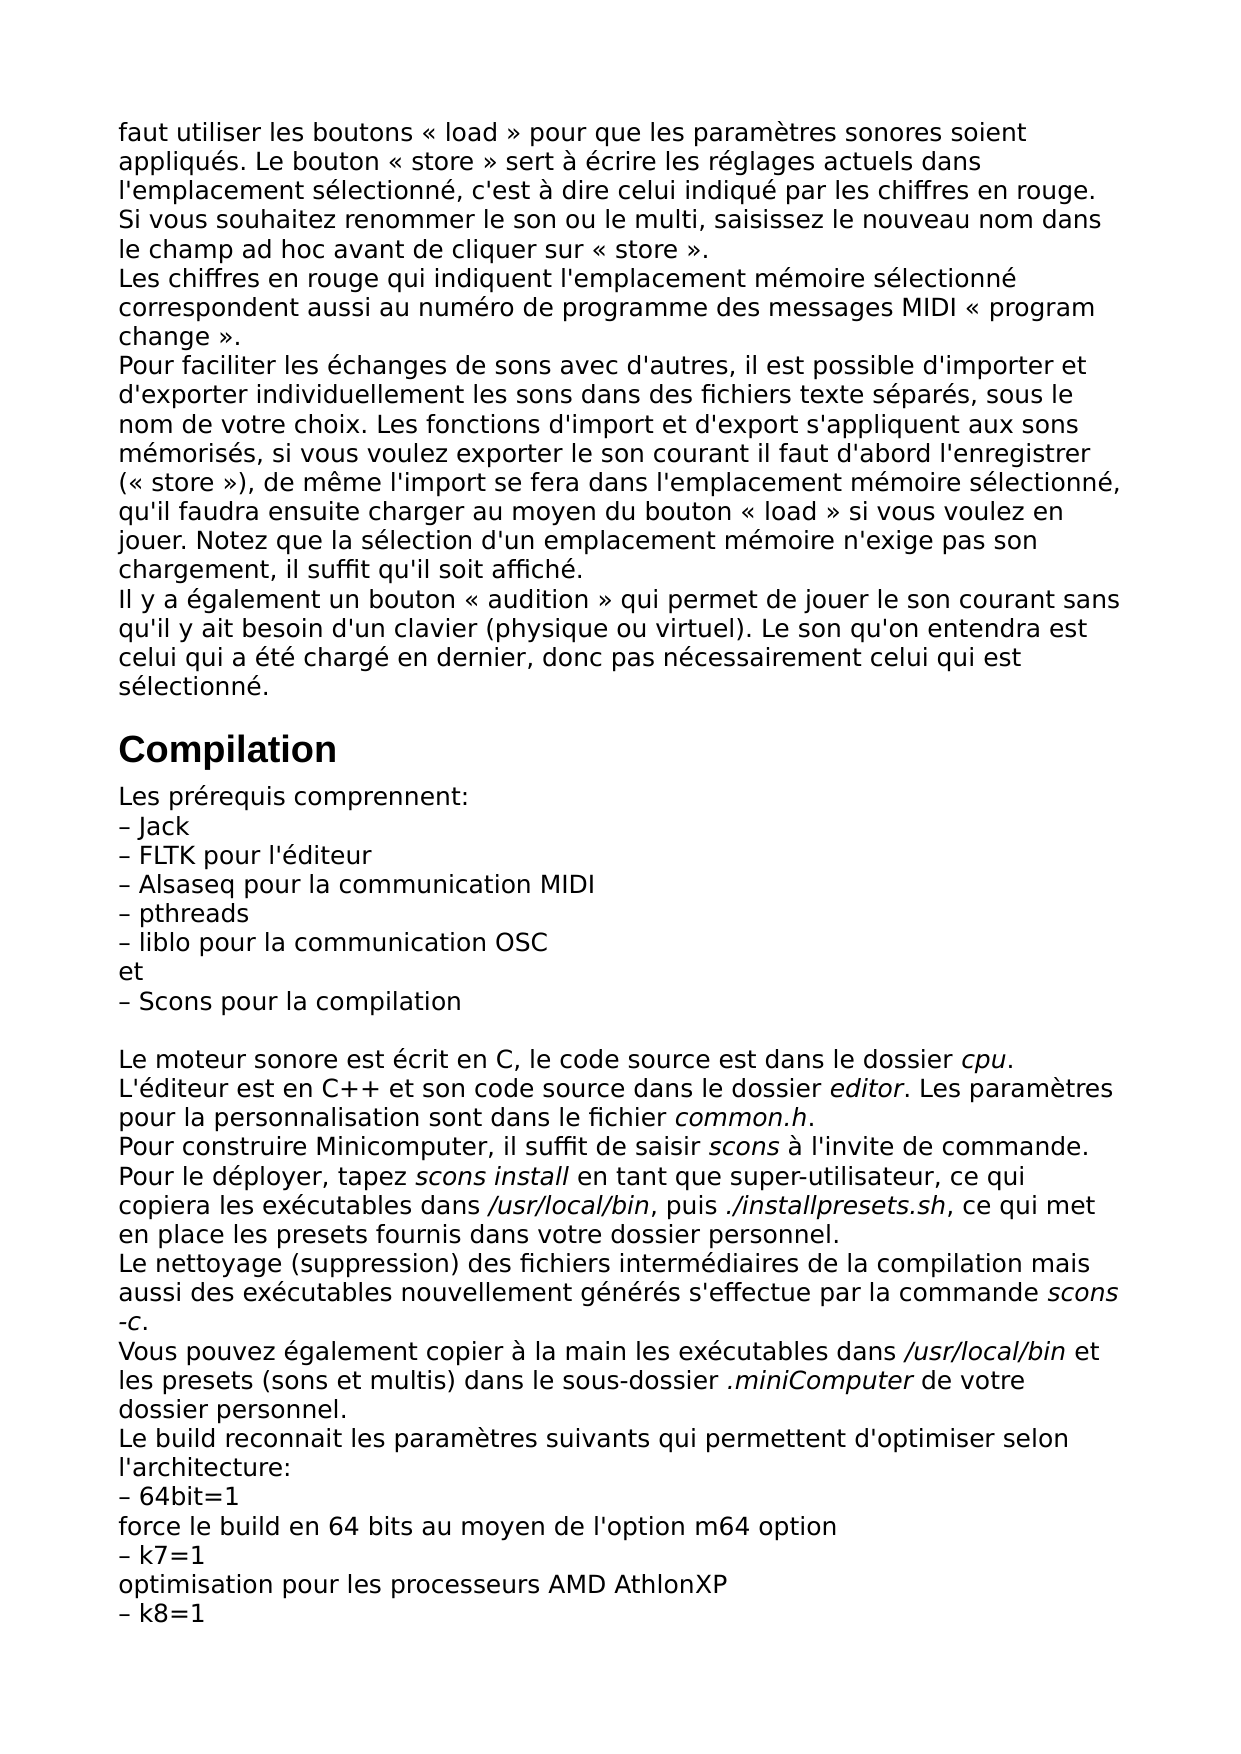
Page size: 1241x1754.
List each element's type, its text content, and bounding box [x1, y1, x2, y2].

subtitle Compilation [118, 726, 1122, 770]
text Le build reconnait les paramètres suivants qui permettent d'optimiser selon l'architecture: [118, 1424, 1122, 1483]
text faut utiliser les boutons « load » pour que les paramètres sonores soient appliqués. Le bouton « store » sert à écrire les réglages actuels dans l'emplacement sélectionné, c'est à dire celui indiqué par les chiffres en rouge. Si vous souhaitez renommer le son ou le multi, saisissez le nouveau nom dans le champ ad hoc avant de cliquer sur « store ». [118, 118, 1122, 264]
text – k7=1 [118, 1541, 1122, 1570]
text Le moteur sonore est écrit en C, le code source est dans le dossier cpu. L'éditeur est en C++ et son code source dans le dossier editor. Les paramètres pour la personnalisation sont dans le fichier common.h. [118, 1045, 1122, 1133]
text force le build en 64 bits au moyen de l'option ­m64 option [118, 1512, 1122, 1541]
text Les prérequis comprennent: [118, 783, 1122, 812]
text optimisation pour les processeurs AMD Athlon­XP [118, 1570, 1122, 1599]
text Pour le déployer, tapez scons install en tant que super-utilisateur, ce qui copiera les exécutables dans /usr/local/bin, puis ./installpresets.sh, ce qui met en place les presets fournis dans votre dossier personnel. [118, 1162, 1122, 1249]
text – Jack [118, 812, 1122, 841]
text Pour faciliter les échanges de sons avec d'autres, il est possible d'importer et d'exporter individuellement les sons dans des fichiers texte séparés, sous le nom de votre choix. Les fonctions d'import et d'export s'appliquent aux sons mémorisés, si vous voulez exporter le son courant il faut d'abord l'enregistrer (« store »), de même l'import se fera dans l'emplacement mémoire sélectionné, qu'il faudra ensuite charger au moyen du bouton « load » si vous voulez en jouer. Notez que la sélection d'un emplacement mémoire n'exige pas son chargement, il suffit qu'il soit affiché. [118, 351, 1122, 585]
text Vous pouvez également copier à la main les exécutables dans /usr/local/bin et les presets (sons et multis) dans le sous-dossier .miniComputer de votre dossier personnel. [118, 1337, 1122, 1424]
text – Scons pour la compilation [118, 987, 1122, 1016]
text Il y a également un bouton « audition » qui permet de jouer le son courant sans qu'il y ait besoin d'un clavier (physique ou virtuel). Le son qu'on entendra est celui qui a été chargé en dernier, donc pas nécessairement celui qui est sélectionné. [118, 585, 1122, 701]
text – 64bit=1 [118, 1483, 1122, 1512]
text – Alsaseq pour la communication MIDI [118, 870, 1122, 899]
text Le nettoyage (suppression) des fichiers intermédiaires de la compilation mais aussi des exécutables nouvellement générés s'effectue par la commande scons -c. [118, 1249, 1122, 1337]
text – k8=1 [118, 1599, 1122, 1628]
text – pthreads [118, 899, 1122, 928]
text – FLTK pour l'éditeur [118, 841, 1122, 870]
text Pour construire Minicomputer, il suffit de saisir scons à l'invite de commande. [118, 1133, 1122, 1162]
text et [118, 958, 1122, 987]
text – liblo pour la communication OSC [118, 928, 1122, 958]
text Les chiffres en rouge qui indiquent l'emplacement mémoire sélectionné correspondent aussi au numéro de programme des messages MIDI « program change ». [118, 264, 1122, 351]
